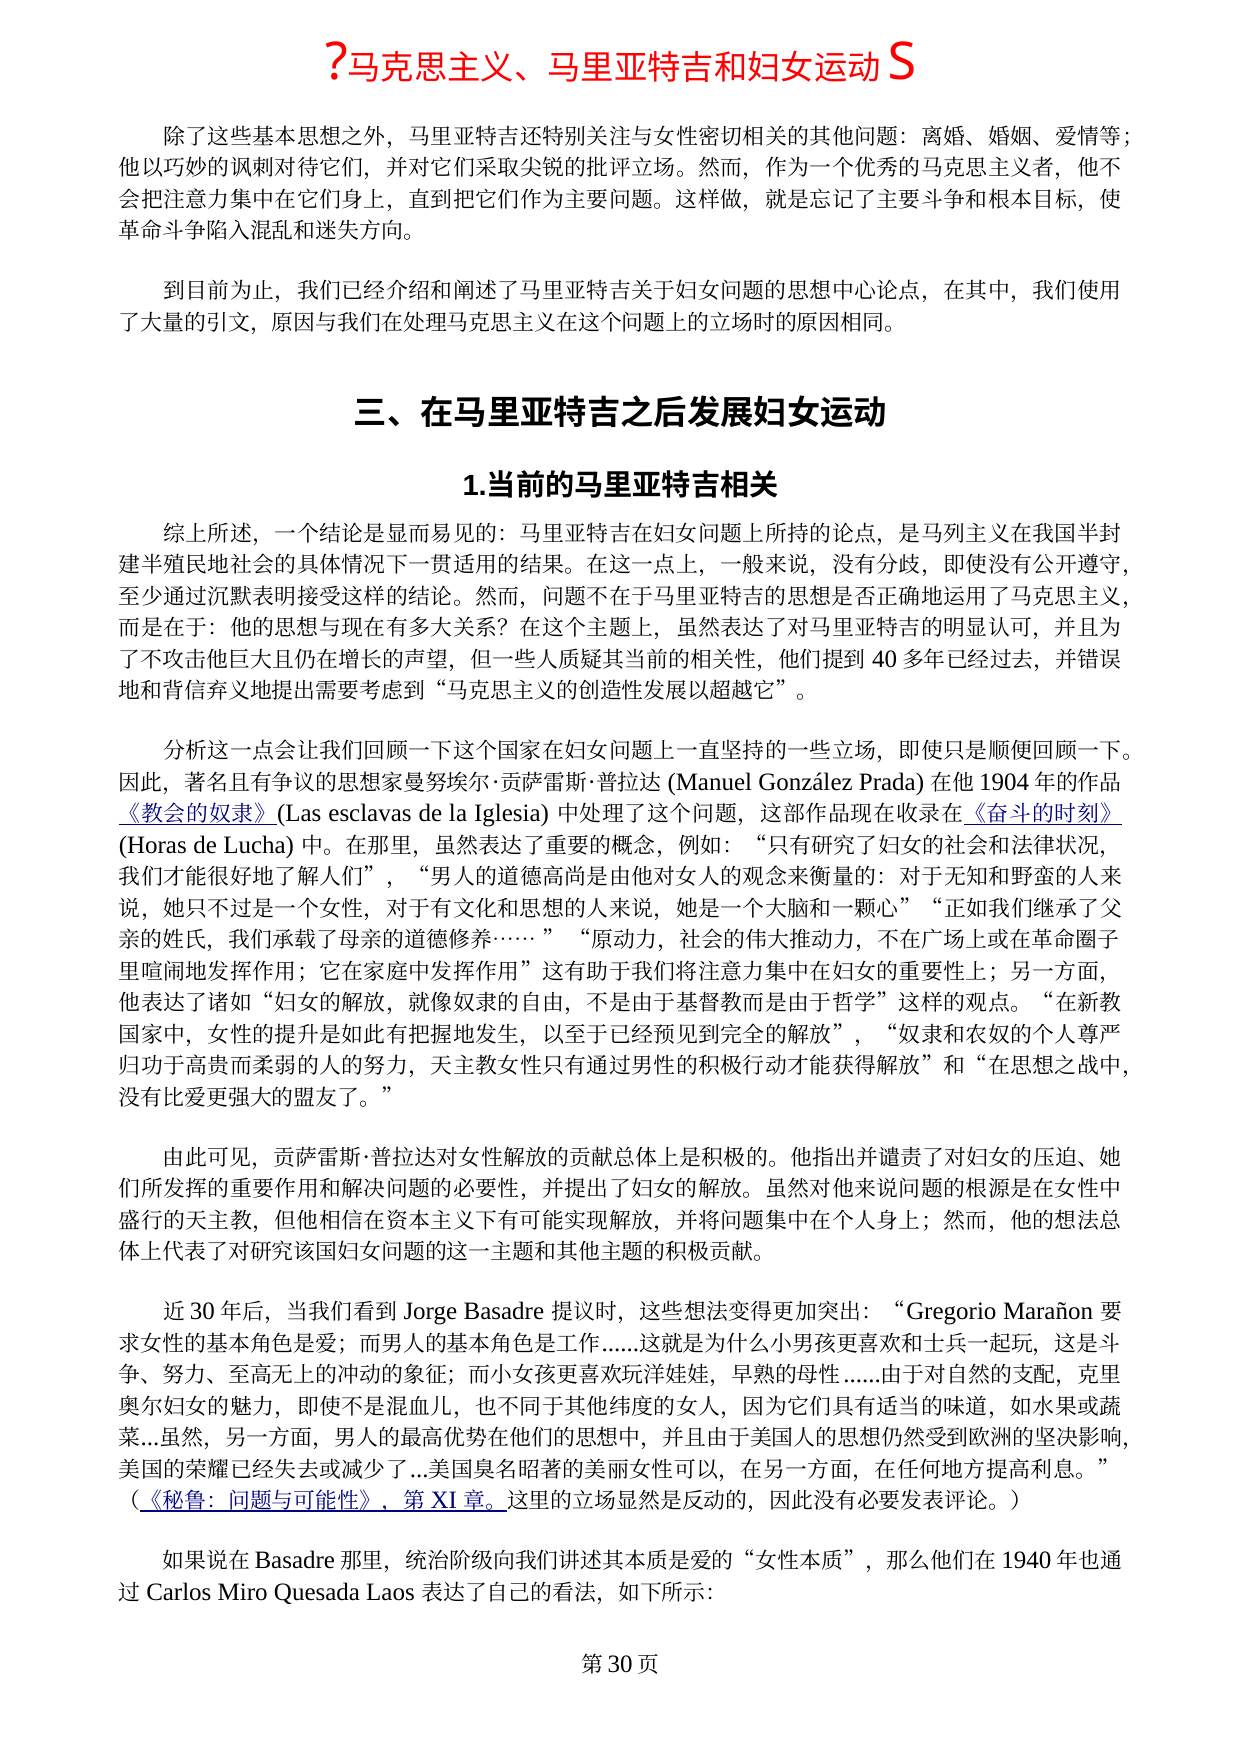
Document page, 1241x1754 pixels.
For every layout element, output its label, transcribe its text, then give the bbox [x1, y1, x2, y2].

text 到目前为止，我们已经介绍和阐述了马里亚特吉关于妇女问题的思想中心论点，在其中，我们使用了大量的引文，原因与我们在处理马克思主义在这个问题上的立场时的原因相同。 [118, 274, 1122, 337]
subtitle 三、在马里亚特吉之后发展妇女运动 [118, 386, 1122, 434]
text 由此可见，贡萨雷斯·普拉达对女性解放的贡献总体上是积极的。他指出并谴责了对妇女的压迫、她们所发挥的重要作用和解决问题的必要性，并提出了妇女的解放。虽然对他来说问题的根源是在女性中盛行的天主教，但他相信在资本主义下有可能实现解放，并将问题集中在个人身上；然而，他的想法总体上代表了对研究该国妇女问题的这一主题和其他主题的积极贡献。 [118, 1140, 1122, 1266]
text 分析这一点会让我们回顾一下这个国家在妇女问题上一直坚持的一些立场，即使只是顺便回顾一下。因此，著名且有争议的思想家曼努埃尔·贡萨雷斯·普拉达 (Manuel González Prada) 在他1904年的作品《教会的奴隶》(Las esclavas de la Iglesia) 中处理了这个问题，这部作品现在收录在《奋斗的时刻》(Horas de Lucha) 中。在那里，虽然表达了重要的概念，例如：“只有研究了妇女的社会和法律状况，我们才能很好地了解人们”，“男人的道德高尚是由他对女人的观念来衡量的：对于无知和野蛮的人来说，她只不过是一个女性，对于有文化和思想的人来说，她是一个大脑和一颗心”“正如我们继承了父亲的姓氏，我们承载了母亲的道德修养…… ” “原动力，社会的伟大推动力，不在广场上或在革命圈子里喧闹地发挥作用；它在家庭中发挥作用”这有助于我们将注意力集中在妇女的重要性上；另一方面，他表达了诸如“妇女的解放，就像奴隶的自由，不是由于基督教而是由于哲学”这样的观点。“在新教国家中，女性的提升是如此有把握地发生，以至于已经预见到完全的解放”，“奴隶和农奴的个人尊严归功于高贵而柔弱的人的努力，天主教女性只有通过男性的积极行动才能获得解放”和“在思想之战中，没有比爱更强大的盟友了。” [118, 734, 1122, 1111]
subtitle 1.当前的马里亚特吉相关 [118, 461, 1122, 504]
text 如果说在Basadre那里，统治阶级向我们讲述其本质是爱的“女性本质”，那么他们在1940年也通过 Carlos Miro Quesada Laos 表达了自己的看法，如下所示： [118, 1543, 1122, 1606]
text 近30年后，当我们看到 Jorge Basadre 提议时，这些想法变得更加突出：“Gregorio Marañon 要求女性的基本角色是爱；而男人的基本角色是工作......这就是为什么小男孩更喜欢和士兵一起玩，这是斗争、努力、至高无上的冲动的象征；而小女孩更喜欢玩洋娃娃，早熟的母性......由于对自然的支配，克里奥尔妇女的魅力，即使不是混血儿，也不同于其他纬度的女人，因为它们具有适当的味道，如水果或蔬菜...虽然，另一方面，男人的最高优势在他们的思想中，并且由于美国人的思想仍然受到欧洲的坚决影响，美国的荣耀已经失去或减少了...美国臭名昭著的美丽女性可以，在另一方面，在任何地方提高利息。”（《秘鲁：问题与可能性》，第 XI 章。这里的立场显然是反动的，因此没有必要发表评论。） [118, 1294, 1122, 1515]
text 除了这些基本思想之外，马里亚特吉还特别关注与女性密切相关的其他问题：离婚、婚姻、爱情等；他以巧妙的讽刺对待它们，并对它们采取尖锐的批评立场。然而，作为一个优秀的马克思主义者，他不会把注意力集中在它们身上，直到把它们作为主要问题。这样做，就是忘记了主要斗争和根本目标，使革命斗争陷入混乱和迷失方向。 [118, 119, 1122, 245]
text 综上所述，一个结论是显而易见的：马里亚特吉在妇女问题上所持的论点，是马列主义在我国半封建半殖民地社会的具体情况下一贯适用的结果。在这一点上，一般来说，没有分歧，即使没有公开遵守，至少通过沉默表明接受这样的结论。然而，问题不在于马里亚特吉的思想是否正确地运用了马克思主义，而是在于：他的思想与现在有多大关系？在这个主题上，虽然表达了对马里亚特吉的明显认可，并且为了不攻击他巨大且仍在增长的声望，但一些人质疑其当前的相关性，他们提到40多年已经过去，并错误地和背信弃义地提出需要考虑到“马克思主义的创造性发展以超越它”。 [118, 516, 1122, 705]
